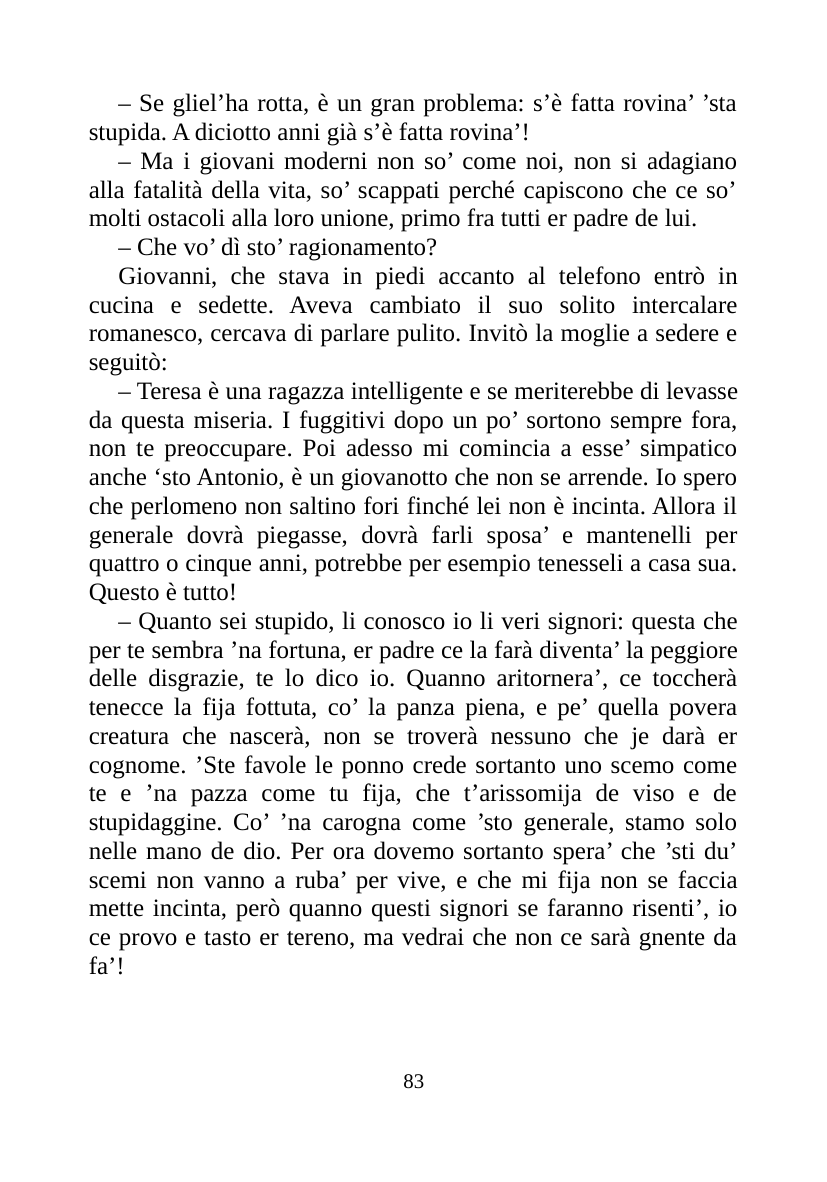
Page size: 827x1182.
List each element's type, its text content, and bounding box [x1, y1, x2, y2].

text Giovanni, che stava in piedi accanto al telefono entrò in cucina e sedette. Aveva cambiato il suo solito intercalare romanesco, cercava di parlare pulito. Invitò la moglie a sedere e seguitò: [88, 261, 738, 376]
text – Che vo’ dì sto’ ragionamento? [88, 232, 738, 261]
text – Quanto sei stupido, li conosco io li veri signori: questa che per te sembra ’na fortuna, er padre ce la farà diventa’ la peggiore delle disgrazie, te lo dico io. Quanno aritornera’, ce toccherà tenecce la fija fottuta, co’ la panza piena, e pe’ quella povera creatura che nascerà, non se troverà nessuno che je darà er cognome. ’Ste favole le ponno crede sortanto uno scemo come te e ’na pazza come tu fija, che t’arissomija de viso e de stupidaggine. Co’ ’na carogna come ’sto generale, stamo solo nelle mano de dio. Per ora dovemo sortanto spera’ che ’sti du’ scemi non vanno a ruba’ per vive, e che mi fija non se faccia mette incinta, però quanno questi signori se faranno risenti’, io ce provo e tasto er tereno, ma vedrai che non ce sarà gnente da fa’! [88, 606, 738, 980]
text – Se gliel’ha rotta, è un gran problema: s’è fatta rovina’ ’sta stupida. A diciotto anni già s’è fatta rovina’! [88, 88, 738, 146]
text – Teresa è una ragazza intelligente e se meriterebbe di levasse da questa miseria. I fuggitivi dopo un po’ sortono sempre fora, non te preoccupare. Poi adesso mi comincia a esse’ simpatico anche ‘sto Antonio, è un giovanotto che non se arrende. Io spero che perlomeno non saltino fori finché lei non è incinta. Allora il generale dovrà piegasse, dovrà farli sposa’ e mantenelli per quattro o cinque anni, potrebbe per esempio tenesseli a casa sua. Questo è tutto! [88, 376, 738, 606]
text – Ma i giovani moderni non so’ come noi, non si adagiano alla fatalità della vita, so’ scappati perché capiscono che ce so’ molti ostacoli alla loro unione, primo fra tutti er padre de lui. [88, 146, 738, 232]
